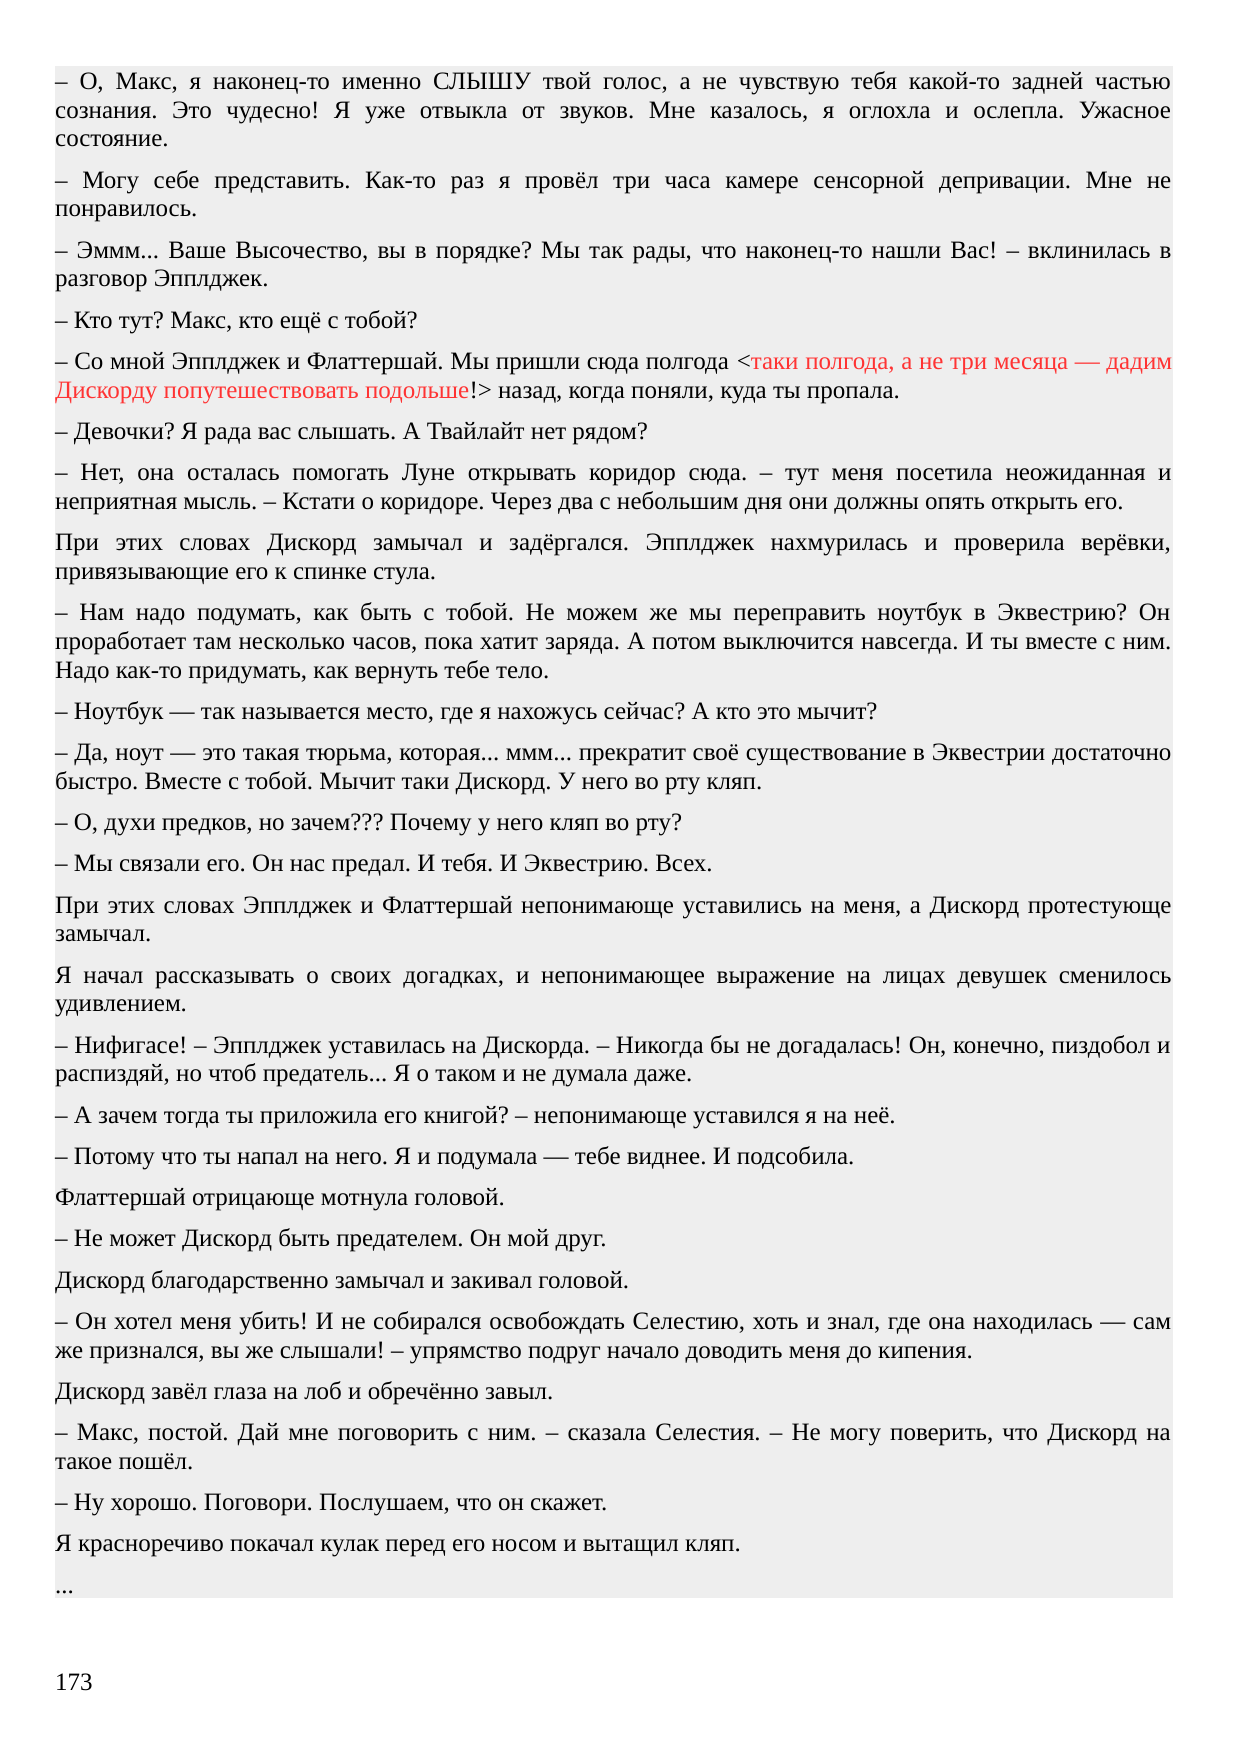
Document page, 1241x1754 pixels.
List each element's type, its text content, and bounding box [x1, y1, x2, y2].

text При этих словах Эпплджек и Флаттершай непонимающе уставились на меня, а Дискорд протестующе замычал. [55, 890, 1173, 947]
text Я начал рассказывать о своих догадках, и непонимающее выражение на лицах девушек сменилось удивлением. [55, 960, 1173, 1017]
text – О, Макс, я наконец-то именно СЛЫШУ твой голос, а не чувствую тебя какой-то задней частью сознания. Это чудесно! Я уже отвыкла от звуков. Мне казалось, я оглохла и ослепла. Ужасное состояние. [55, 66, 1173, 152]
text Флаттершай отрицающе мотнула головой. [55, 1182, 1173, 1211]
text – Потому что ты напал на него. Я и подумала — тебе виднее. И подсобила. [55, 1141, 1173, 1170]
text – Могу себе представить. Как-то раз я провёл три часа камере сенсорной депривации. Мне не понравилось. [55, 165, 1173, 222]
text – Нам надо подумать, как быть с тобой. Не можем же мы переправить ноутбук в Эквестрию? Он проработает там несколько часов, пока хатит заряда. А потом выключится навсегда. И ты вместе с ним. Надо как-то придумать, как вернуть тебе тело. [55, 597, 1173, 683]
text – Нифигасе! – Эпплджек уставилась на Дискорда. – Никогда бы не догадалась! Он, конечно, пиздобол и распиздяй, но чтоб предатель... Я о таком и не думала даже. [55, 1030, 1173, 1087]
text – Да, ноут — это такая тюрьма, которая... ммм... прекратит своё существование в Эквестрии достаточно быстро. Вместе с тобой. Мычит таки Дискорд. У него во рту кляп. [55, 737, 1173, 795]
text – Мы связали его. Он нас предал. И тебя. И Эквестрию. Всех. [55, 848, 1173, 877]
text – А зачем тогда ты приложила его книгой? – непонимающе уставился я на неё. [55, 1100, 1173, 1128]
text – Ну хорошо. Поговори. Послушаем, что он скажет. [55, 1487, 1173, 1516]
text – Со мной Эпплджек и Флаттершай. Мы пришли сюда полгода <таки полгода, а не три месяца — дадим Дискорду попутешествовать подольше!> назад, когда поняли, куда ты пропала. [55, 346, 1173, 403]
text – О, духи предков, но зачем??? Почему у него кляп во рту? [55, 807, 1173, 836]
text Я красноречиво покачал кулак перед его носом и вытащил кляп. [55, 1528, 1173, 1557]
text Дискорд завёл глаза на лоб и обречённо завыл. [55, 1376, 1173, 1405]
text – Не может Дискорд быть предателем. Он мой друг. [55, 1223, 1173, 1252]
text – Девочки? Я рада вас слышать. А Твайлайт нет рядом? [55, 416, 1173, 445]
text При этих словах Дискорд замычал и задёргался. Эпплджек нахмурилась и проверила верёвки, привязывающие его к спинке стула. [55, 527, 1173, 585]
text – Эммм... Ваше Высочество, вы в порядке? Мы так рады, что наконец-то нашли Вас! – вклинилась в разговор Эпплджек. [55, 235, 1173, 292]
text – Ноутбук — так называется место, где я нахожусь сейчас? А кто это мычит? [55, 696, 1173, 725]
text ... [55, 1570, 1173, 1598]
text Дискорд благодарственно замычал и закивал головой. [55, 1265, 1173, 1293]
text – Макс, постой. Дай мне поговорить с ним. – сказала Селестия. – Не могу поверить, что Дискорд на такое пошёл. [55, 1417, 1173, 1475]
text – Кто тут? Макс, кто ещё с тобой? [55, 305, 1173, 333]
text – Нет, она осталась помогать Луне открывать коридор сюда. – тут меня посетила неожиданная и неприятная мысль. – Кстати о коридоре. Через два с небольшим дня они должны опять открыть его. [55, 457, 1173, 515]
text – Он хотел меня убить! И не собирался освобождать Селестию, хоть и знал, где она находилась — сам же признался, вы же слышали! – упрямство подруг начало доводить меня до кипения. [55, 1306, 1173, 1363]
